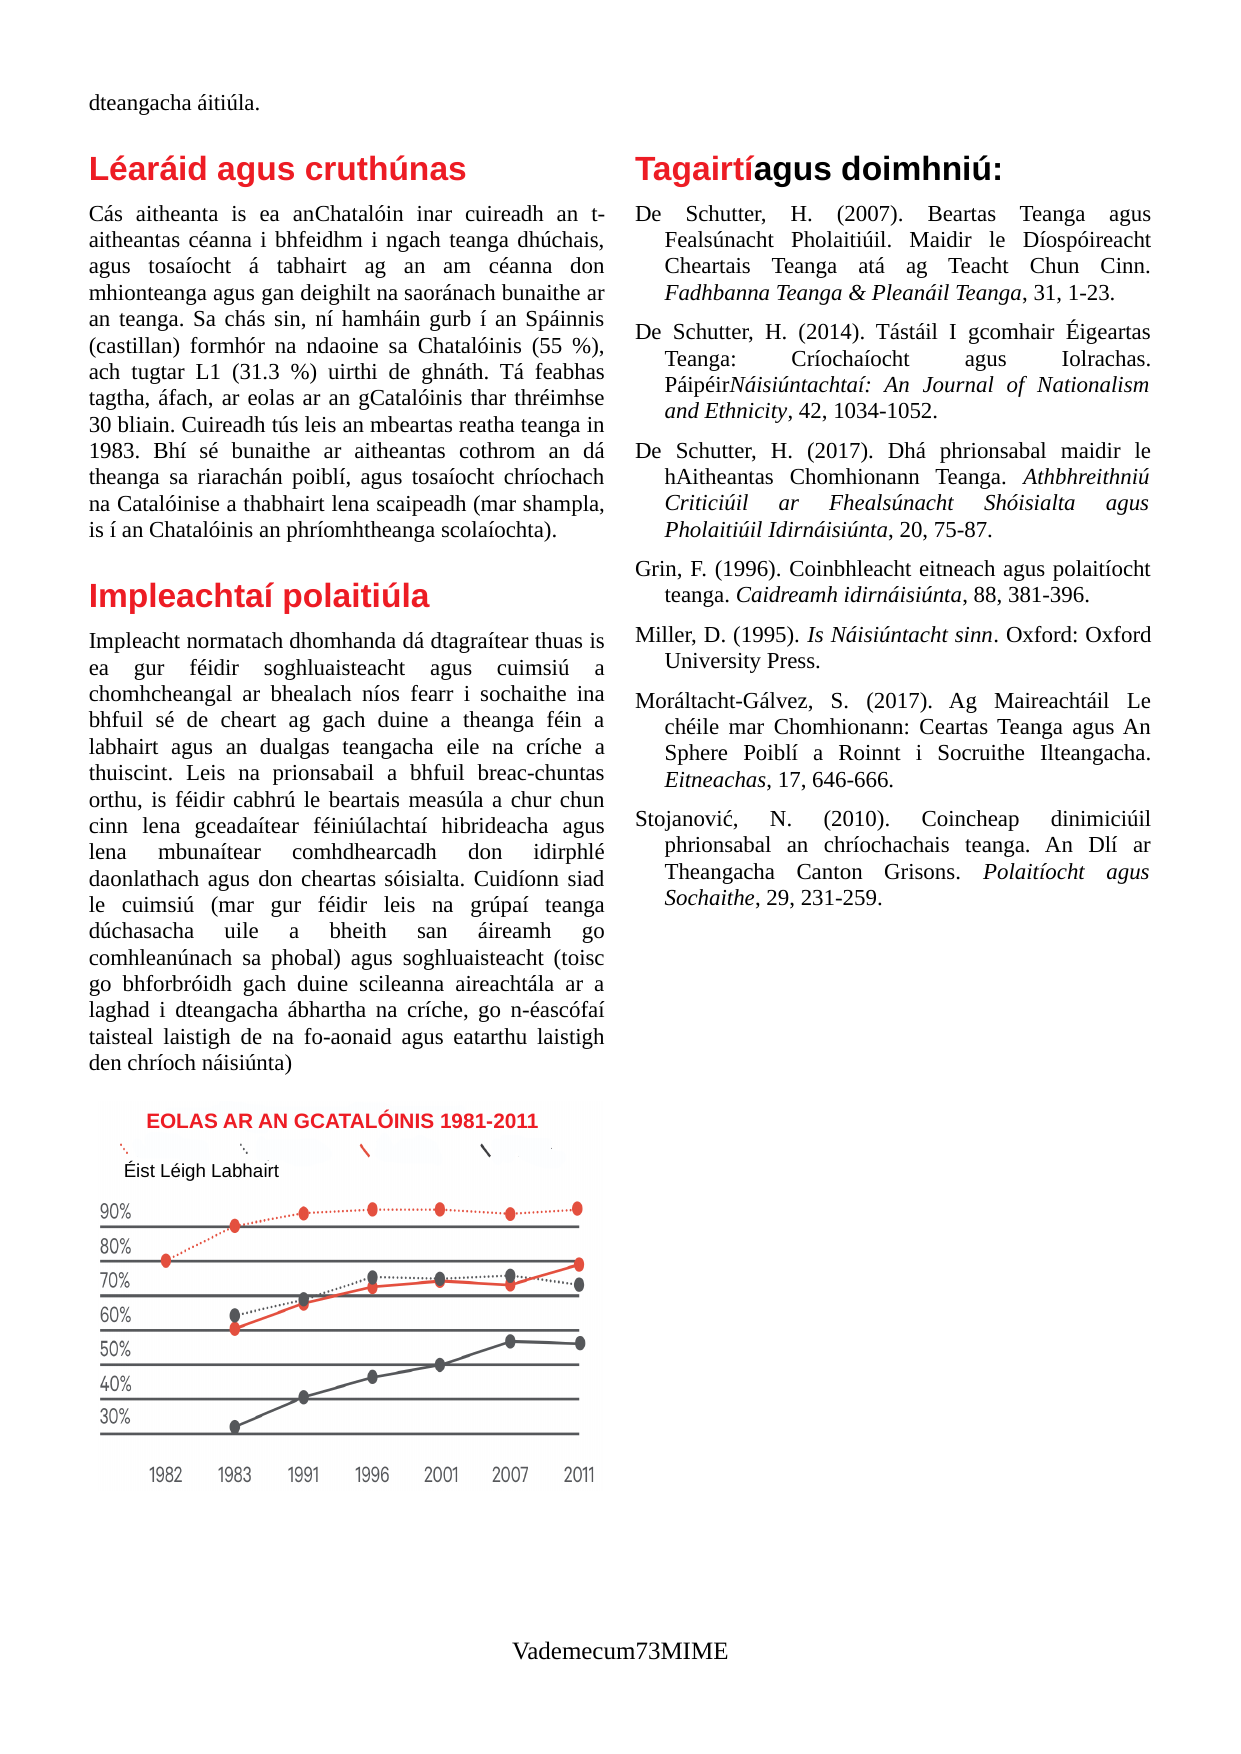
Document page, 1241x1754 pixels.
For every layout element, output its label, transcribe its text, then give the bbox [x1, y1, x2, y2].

text Impleacht normatach dhomhanda dá dtagraítear thuas is ea gur féidir soghluaisteacht agus cuimsiú a chomhcheangal ar bhealach níos fearr i sochaithe ina bhfuil sé de cheart ag gach duine a theanga féin a labhairt agus an dualgas teangacha eile na críche a thuiscint. Leis na prionsabail a bhfuil breac-chuntas orthu, is féidir cabhrú le beartais measúla a chur chun cinn lena gceadaítear féiniúlachtaí hibrideacha agus lena mbunaítear comhdhearcadh don idirphlé daonlathach agus don cheartas sóisialta. Cuidíonn siad le cuimsiú (mar gur féidir leis na grúpaí teanga dúchasacha uile a bheith san áireamh go comhleanúnach sa phobal) agus soghluaisteacht (toisc go bhforbróidh gach duine scileanna aireachtála ar a laghad i dteangacha ábhartha na críche, go n-éascófaí taisteal laistigh de na fo-aonaid agus eatarthu laistigh den chríoch náisiúnta) [88, 627, 605, 1076]
text Cás aitheanta is ea anChatalóin inar cuireadh an t-aitheantas céanna i bhfeidhm i ngach teanga dhúchais, agus tosaíocht á tabhairt ag an am céanna don mhionteanga agus gan deighilt na saoránach bunaithe ar an teanga. Sa chás sin, ní hamháin gurb í an Spáinnis (castillan) formhór na ndaoine sa Chatalóinis (55 %), ach tugtar L1 (31.3 %) uirthi de ghnáth. Tá feabhas tagtha, áfach, ar eolas ar an gCatalóinis thar thréimhse 30 bliain. Cuireadh tús leis an mbeartas reatha teanga in 1983. Bhí sé bunaithe ar aitheantas cothrom an dá theanga sa riarachán poiblí, agus tosaíocht chríochach na Catalóinise a thabhairt lena scaipeadh (mar shampla, is í an Chatalóinis an phríomhtheanga scolaíochta). [88, 200, 605, 542]
text Miller, D. (1995). Is Náisiúntacht sinn. Oxford: Oxford University Press. [635, 621, 1152, 674]
text dteangacha áitiúla. [88, 88, 605, 115]
text De Schutter, H. (2014). Tástáil I gcomhair Éigeartas Teanga: Críochaíocht agus Iolrachas. PáipéirNáisiúntachtaí: An Journal of Nationalism and Ethnicity, 42, 1034-1052. [635, 318, 1152, 424]
text De Schutter, H. (2007). Beartas Teanga agus Fealsúnacht Pholaitiúil. Maidir le Díospóireacht Cheartais Teanga atá ag Teacht Chun Cinn. Fadhbanna Teanga & Pleanáil Teanga, 31, 1-23. [635, 200, 1152, 305]
subtitle Léaráid agus cruthúnas [88, 149, 605, 187]
picture [97, 1101, 603, 1491]
subtitle Impleachtaí polaitiúla [88, 576, 605, 615]
text Stojanović, N. (2010). Coincheap dinimiciúil phrionsabal an chríochachais teanga. An Dlí ar Theangacha Canton Grisons. Polaitíocht agus Sochaithe, 29, 231-259. [635, 805, 1152, 911]
subtitle Tagairtíagus doimhniú: [635, 149, 1152, 187]
text Moráltacht-Gálvez, S. (2017). Ag Maireachtáil Le chéile mar Chomhionann: Ceartas Teanga agus An Sphere Poiblí a Roinnt i Socruithe Ilteangacha. Eitneachas, 17, 646-666. [635, 687, 1152, 792]
text Grin, F. (1996). Coinbhleacht eitneach agus polaitíocht teanga. Caidreamh idirnáisiúnta, 88, 381-396. [635, 555, 1152, 608]
text De Schutter, H. (2017). Dhá phrionsabal maidir le hAitheantas Chomhionann Teanga. Athbhreithniú Criticiúil ar Fhealsúnacht Shóisialta agus Pholaitiúil Idirnáisiúnta, 20, 75-87. [635, 437, 1152, 542]
